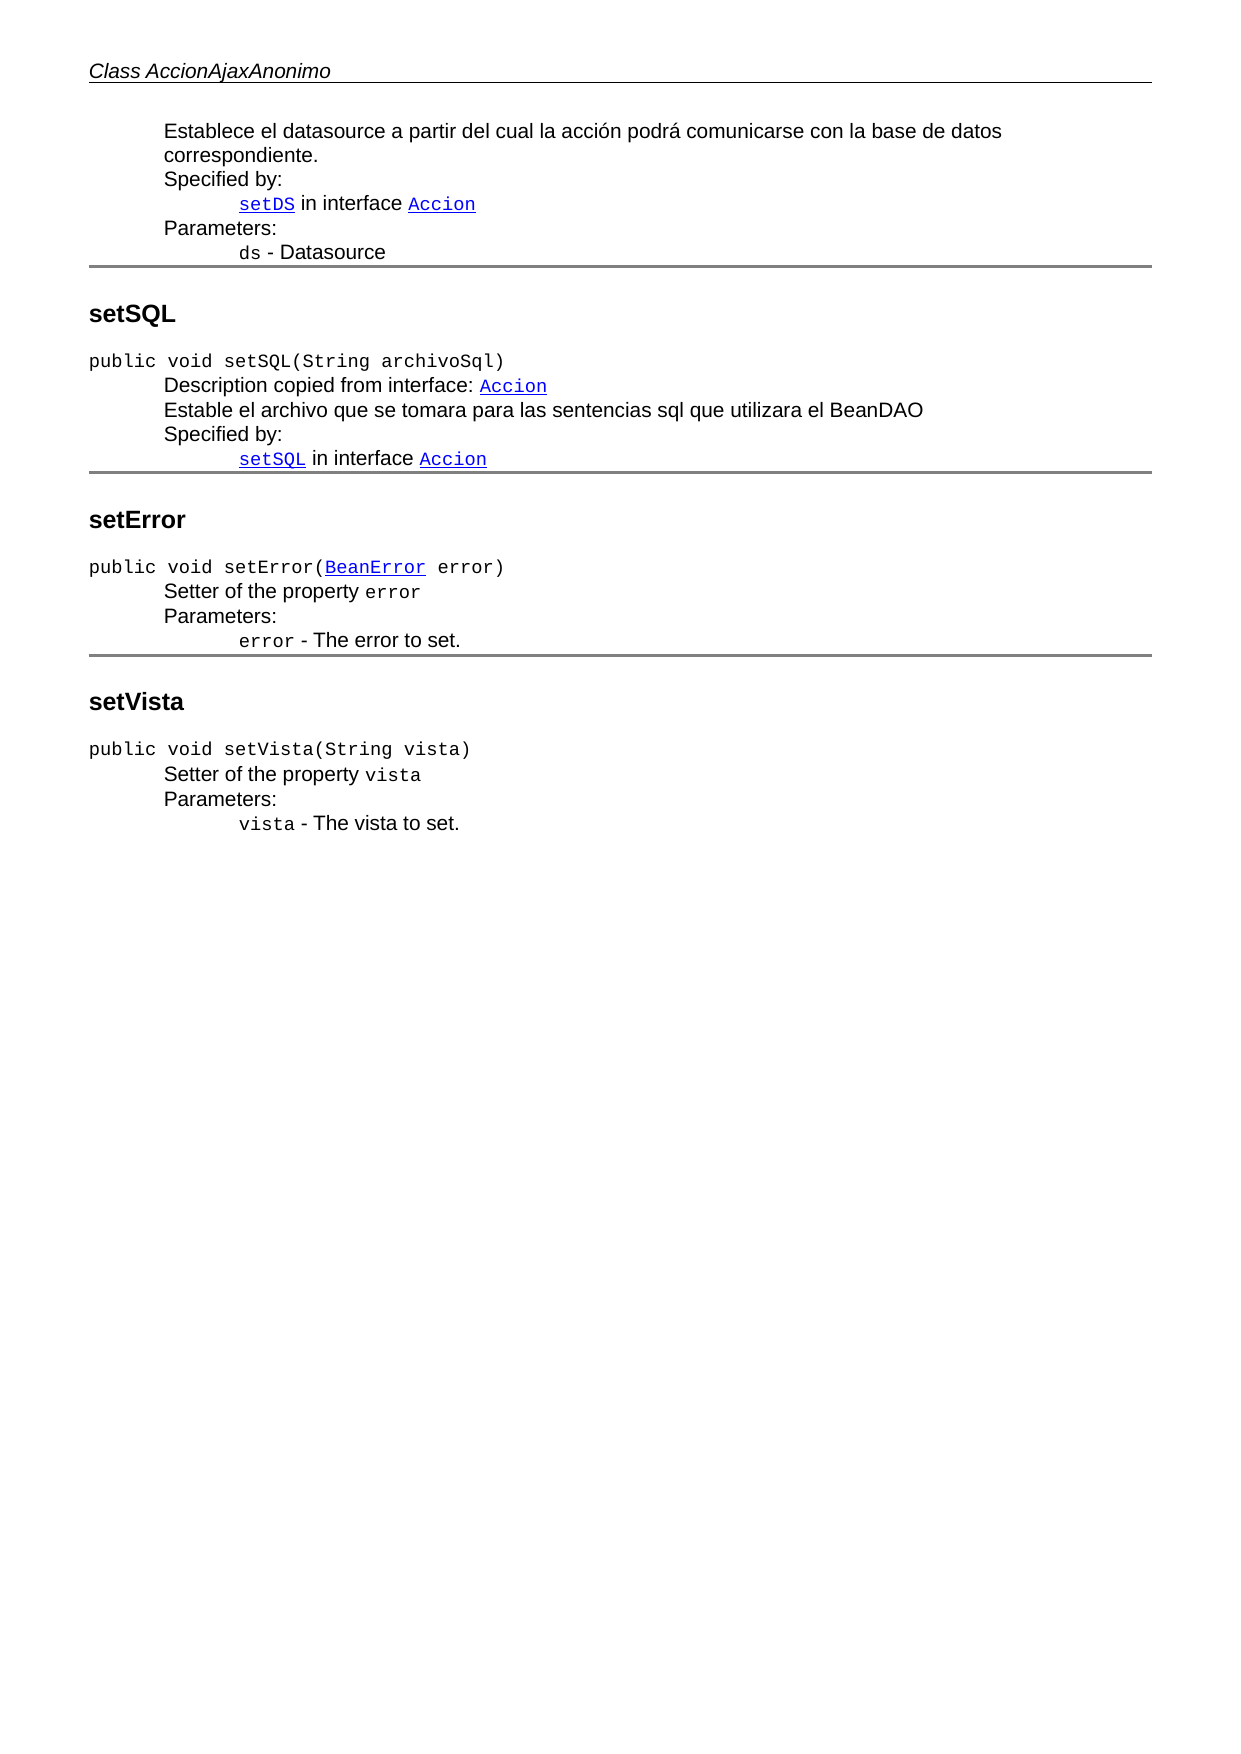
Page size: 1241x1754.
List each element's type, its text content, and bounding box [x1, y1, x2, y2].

text ds - Datasource [238, 239, 1152, 265]
text Description copied from interface: Accion [163, 373, 1152, 398]
text Setter of the property error [163, 579, 1152, 604]
text error - The error to set. [238, 628, 1152, 653]
text public void setSQL(String archivoSql) [88, 351, 1152, 373]
text Parameters: [163, 604, 1152, 628]
text vista - The vista to set. [238, 811, 1152, 836]
subtitle setError [88, 502, 1152, 534]
text Setter of the property vista [163, 761, 1152, 787]
text Specified by: [163, 166, 1152, 190]
text Estable el archivo que se tomara para las sentencias sql que utilizara el BeanDAO [163, 398, 1152, 422]
text public void setError(BeanError error) [88, 558, 1152, 579]
subtitle setSQL [88, 295, 1152, 327]
text Parameters: [163, 216, 1152, 239]
text Parameters: [163, 787, 1152, 811]
text Establece el datasource a partir del cual la acción podrá comunicarse con la base de datos correspondiente. [163, 118, 1152, 166]
text Specified by: [163, 422, 1152, 446]
text public void setVista(String vista) [88, 740, 1152, 761]
text setDS in interface Accion [238, 190, 1152, 216]
subtitle setVista [88, 684, 1152, 716]
text setSQL in interface Accion [238, 446, 1152, 471]
